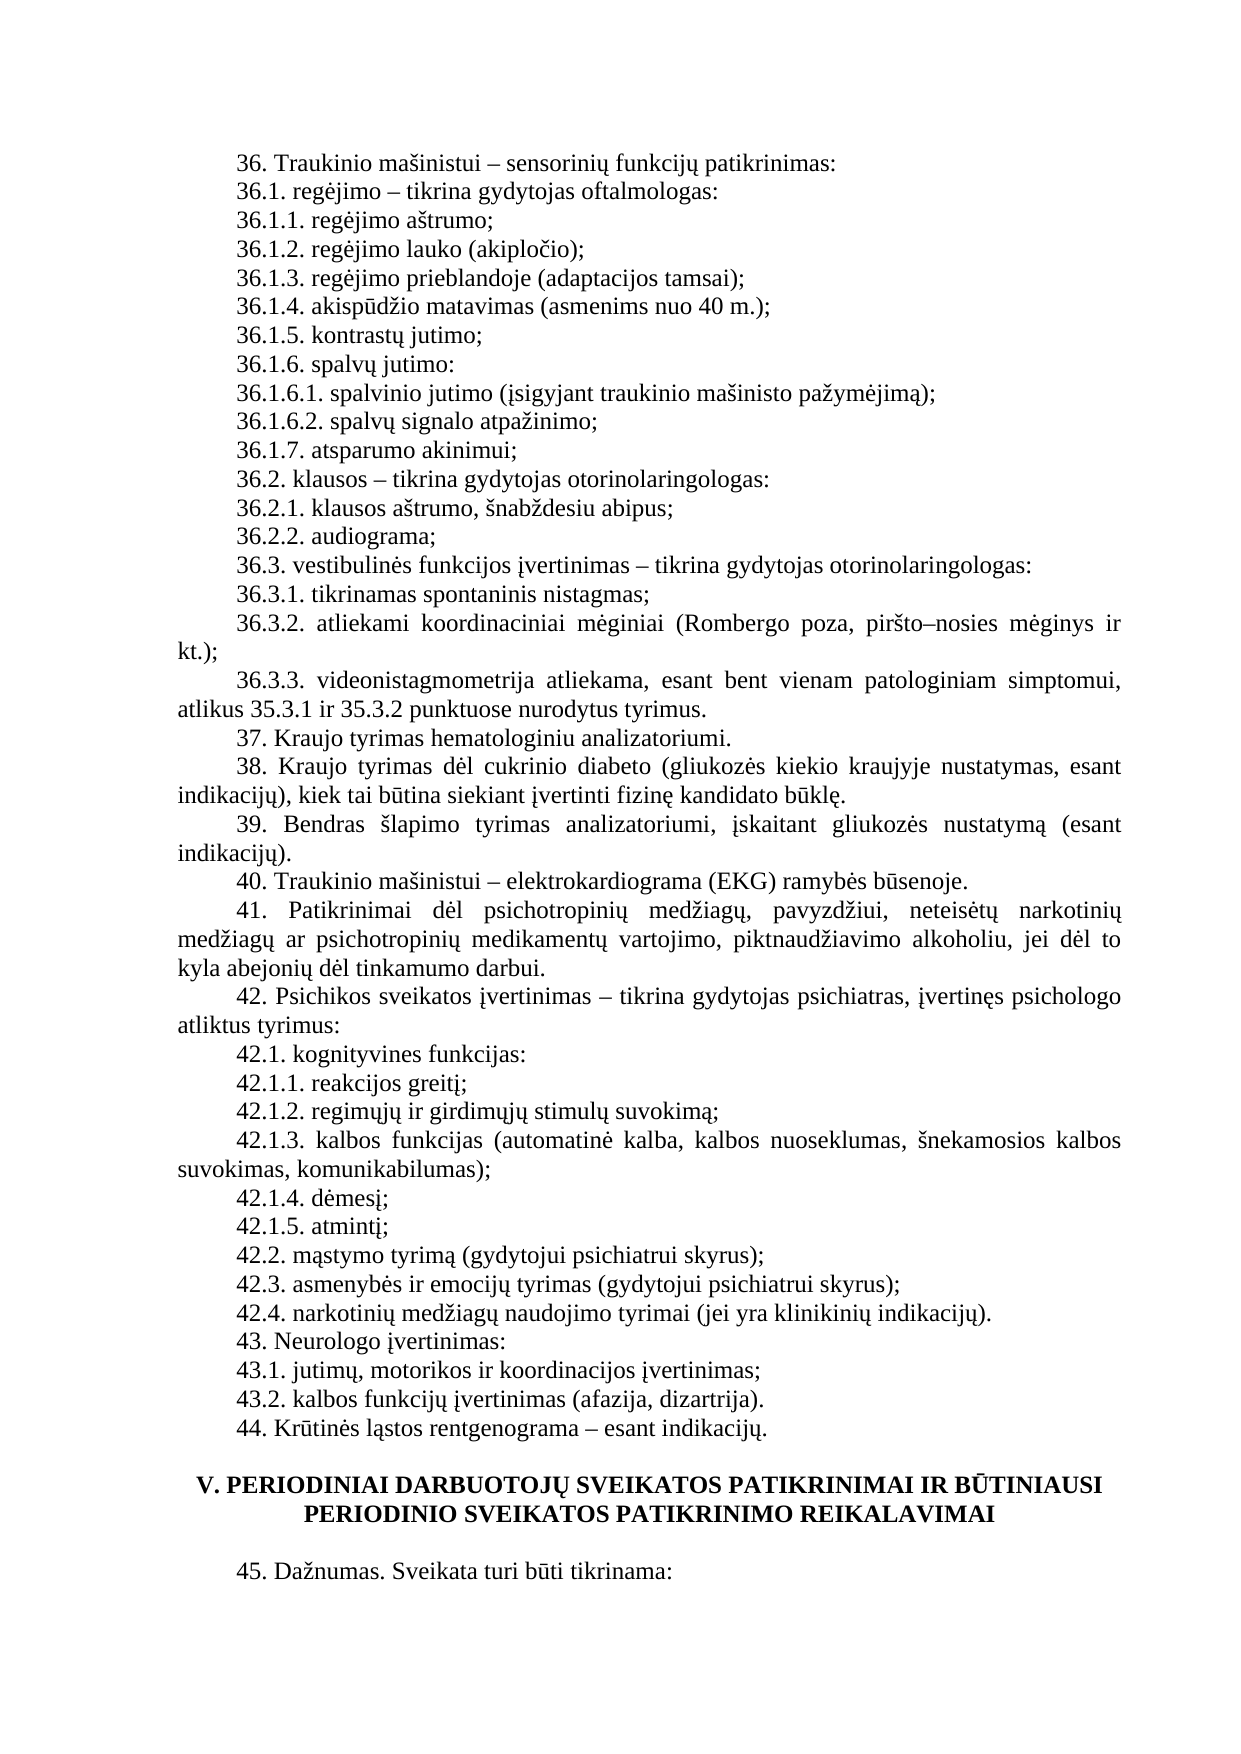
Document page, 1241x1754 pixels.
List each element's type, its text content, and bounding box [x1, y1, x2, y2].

text 42.1.2. regimųjų ir girdimųjų stimulų suvokimą; [177, 1096, 1122, 1125]
text 42.1. kognityvines funkcijas: [177, 1039, 1122, 1068]
text 42.1.5. atmintį; [177, 1211, 1122, 1240]
text 41. Patikrinimai dėl psichotropinių medžiagų, pavyzdžiui, neteisėtų narkotinių medžiagų ar psichotropinių medikamentų vartojimo, piktnaudžiavimo alkoholiu, jei dėl to kyla abejonių dėl tinkamumo darbui. [177, 895, 1122, 981]
text 36.1.7. atsparumo akinimui; [177, 435, 1122, 464]
text 36.1.6.2. spalvų signalo atpažinimo; [177, 406, 1122, 435]
text 42. Psichikos sveikatos įvertinimas – tikrina gydytojas psichiatras, įvertinęs psichologo atliktus tyrimus: [177, 981, 1122, 1039]
text 36.3.2. atliekami koordinaciniai mėginiai (Rombergo poza, piršto–nosies mėginys ir kt.); [177, 608, 1122, 665]
text 43.1. jutimų, motorikos ir koordinacijos įvertinimas; [177, 1355, 1122, 1384]
text V. PERIODINIAI DARBUOTOJŲ SVEIKATOS PATIKRINIMAI IR BŪTINIAUSI PERIODINIO SVEIKATOS PATIKRINIMO REIKALAVIMAI [177, 1470, 1122, 1528]
text 36.2.1. klausos aštrumo, šnabždesiu abipus; [177, 493, 1122, 521]
text 42.1.4. dėmesį; [177, 1183, 1122, 1211]
text 36.3.3. videonistagmometrija atliekama, esant bent vienam patologiniam simptomui, atlikus 35.3.1 ir 35.3.2 punktuose nurodytus tyrimus. [177, 665, 1122, 723]
text 42.1.1. reakcijos greitį; [177, 1068, 1122, 1096]
text 36.1.1. regėjimo aštrumo; [177, 205, 1122, 234]
text 36.2. klausos – tikrina gydytojas otorinolaringologas: [177, 464, 1122, 493]
text 38. Kraujo tyrimas dėl cukrinio diabeto (gliukozės kiekio kraujyje nustatymas, esant indikacijų), kiek tai būtina siekiant įvertinti fizinę kandidato būklę. [177, 751, 1122, 809]
text 44. Krūtinės ląstos rentgenograma – esant indikacijų. [177, 1413, 1122, 1441]
text 36.1. regėjimo – tikrina gydytojas oftalmologas: [177, 176, 1122, 205]
text 36. Traukinio mašinistui – sensorinių funkcijų patikrinimas: [177, 148, 1122, 176]
text 39. Bendras šlapimo tyrimas analizatoriumi, įskaitant gliukozės nustatymą (esant indikacijų). [177, 809, 1122, 866]
text 43. Neurologo įvertinimas: [177, 1326, 1122, 1355]
text 36.3. vestibulinės funkcijos įvertinimas – tikrina gydytojas otorinolaringologas: [177, 550, 1122, 579]
text 37. Kraujo tyrimas hematologiniu analizatoriumi. [177, 723, 1122, 751]
text 42.2. mąstymo tyrimą (gydytojui psichiatrui skyrus); [177, 1240, 1122, 1269]
text 36.1.3. regėjimo prieblandoje (adaptacijos tamsai); [177, 263, 1122, 291]
text 42.1.3. kalbos funkcijas (automatinė kalba, kalbos nuoseklumas, šnekamosios kalbos suvokimas, komunikabilumas); [177, 1125, 1122, 1183]
text 45. Dažnumas. Sveikata turi būti tikrinama: [177, 1556, 1122, 1585]
text 36.2.2. audiograma; [177, 521, 1122, 550]
text 36.3.1. tikrinamas spontaninis nistagmas; [177, 579, 1122, 608]
text 42.4. narkotinių medžiagų naudojimo tyrimai (jei yra klinikinių indikacijų). [177, 1298, 1122, 1326]
text 36.1.6. spalvų jutimo: [177, 349, 1122, 378]
text 36.1.5. kontrastų jutimo; [177, 320, 1122, 349]
text 42.3. asmenybės ir emocijų tyrimas (gydytojui psichiatrui skyrus); [177, 1269, 1122, 1298]
text 36.1.6.1. spalvinio jutimo (įsigyjant traukinio mašinisto pažymėjimą); [177, 378, 1122, 406]
text 43.2. kalbos funkcijų įvertinimas (afazija, dizartrija). [177, 1384, 1122, 1413]
text 36.1.2. regėjimo lauko (akipločio); [177, 234, 1122, 263]
text 40. Traukinio mašinistui – elektrokardiograma (EKG) ramybės būsenoje. [177, 866, 1122, 895]
text 36.1.4. akispūdžio matavimas (asmenims nuo 40 m.); [177, 291, 1122, 320]
